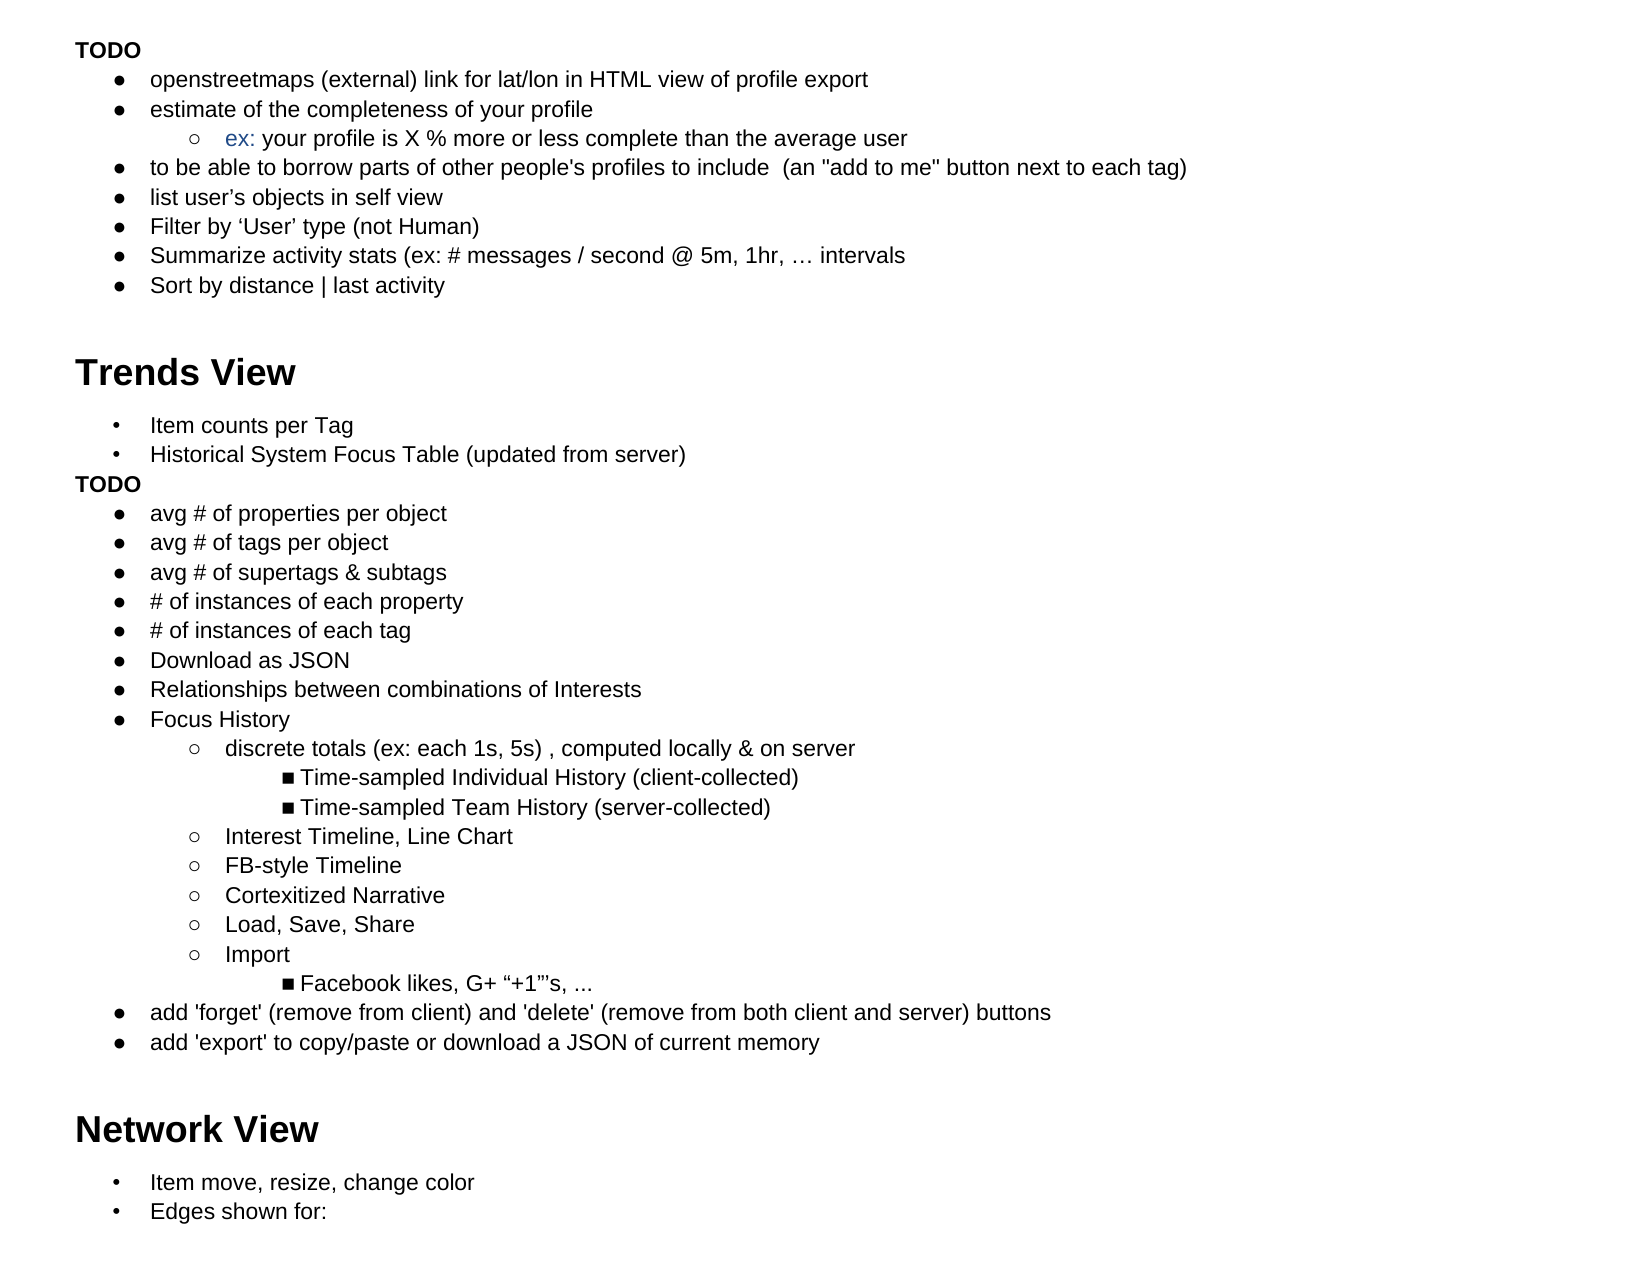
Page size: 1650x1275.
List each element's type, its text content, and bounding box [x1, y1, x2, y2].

subtitle Network View [75, 1109, 1462, 1151]
list Focus History [112, 706, 1312, 732]
subtitle Trends View [75, 352, 1462, 394]
list Summarize activity stats (ex: # messages / second @ 5m, 1hr, … intervals [75, 243, 1462, 269]
list openstreetmaps (external) link for lat/lon in HTML view of profile export [150, 67, 1462, 92]
list Item counts per Tag [112, 412, 1462, 438]
list avg # of tags per object [112, 530, 1312, 556]
list list user’s objects in self view [75, 184, 1462, 210]
list add 'export' to copy/paste or download a JSON of current memory [112, 1029, 1462, 1055]
list Relationships between combinations of Interests [112, 677, 1312, 702]
text TODO [75, 471, 1462, 497]
list Load, Save, Share [187, 912, 1312, 937]
list Filter by ‘User’ type (not Human) [75, 214, 1462, 239]
list Import [187, 941, 1312, 967]
list Sort by distance | last activity [75, 272, 1462, 298]
list Interest Timeline, Line Chart [187, 824, 1312, 849]
list Time-sampled Individual History (client-collected) [281, 765, 1312, 791]
list # of instances of each property [112, 589, 1312, 614]
list ex: your profile is X % more or less complete than the average user [112, 126, 1462, 151]
list Edges shown for: [112, 1199, 1462, 1224]
list Item move, resize, change color [112, 1169, 1462, 1195]
list Time-sampled Team History (server-collected) [281, 794, 1312, 820]
list discrete totals (ex: each 1s, 5s) , computed locally & on server [187, 736, 1312, 761]
list to be able to borrow parts of other people's profiles to include (an "add to me" button next to each tag) [75, 155, 1462, 181]
list estimate of the completeness of your profile [150, 96, 1462, 122]
list FB-style Timeline [187, 853, 1312, 879]
list # of instances of each tag [112, 618, 1312, 644]
list Download as JSON [112, 647, 1312, 673]
text TODO [75, 37, 1462, 63]
list avg # of supertags & subtags [112, 559, 1312, 585]
list add 'forget' (remove from client) and 'delete' (remove from both client and server) buttons [112, 1000, 1462, 1026]
list avg # of properties per object [112, 501, 1312, 526]
list Facebook likes, G+ “+1”’s, ... [281, 971, 1312, 996]
list Historical System Focus Table (updated from server) [112, 442, 1462, 467]
list Cortexitized Narrative [187, 882, 1312, 908]
